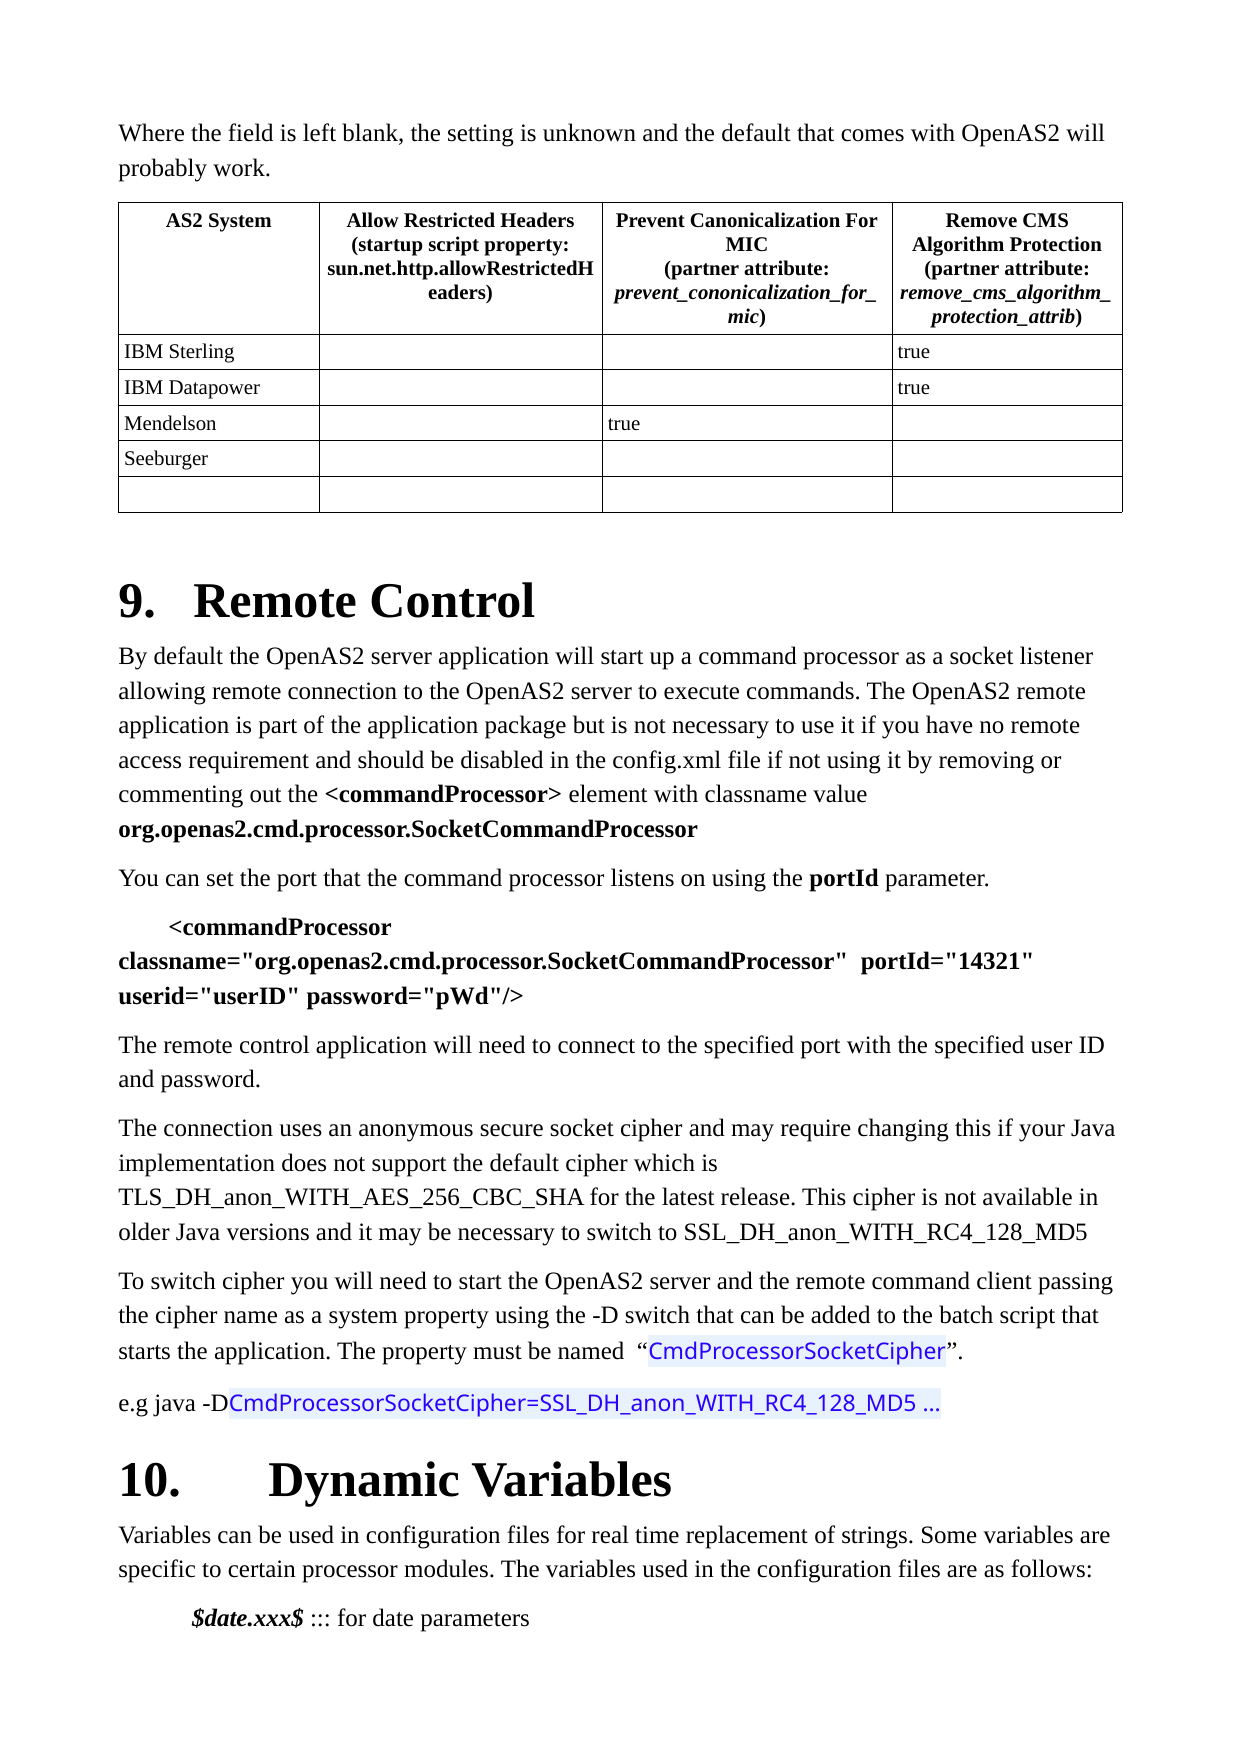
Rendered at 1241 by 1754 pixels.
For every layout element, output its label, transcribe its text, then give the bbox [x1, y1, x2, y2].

text The connection uses an anonymous secure socket cipher and may require changing this if your Java implementation does not support the default cipher which is TLS_DH_anon_WITH_AES_256_CBC_SHA for the latest release. This cipher is not available in older Java versions and it may be necessary to switch to SSL_DH_anon_WITH_RC4_128_MD5 [118, 1113, 1122, 1246]
table_cell [603, 335, 892, 369]
subtitle $date.xxx$ ::: for date parameters [162, 1603, 1122, 1632]
text Variables can be used in configuration files for real time replacement of strings. Some variables are specific to certain processor modules. The variables used in the configuration files are as follows: [118, 1520, 1122, 1583]
table_header Prevent Canonicalization For MIC (partner attribute: prevent_cononicalization_for_mic) [603, 203, 892, 333]
table_cell [603, 441, 892, 476]
table_cell [320, 441, 602, 476]
table_header Allow Restricted Headers (startup script property: sun.net.http.allowRestrictedHeaders) [320, 203, 602, 333]
table_cell Mendelson [119, 406, 319, 440]
text Where the field is left blank, the setting is unknown and the default that comes with OpenAS2 will probably work. [118, 118, 1122, 181]
table_cell IBM Sterling [119, 335, 319, 369]
table_header AS2 System [119, 203, 319, 333]
table_cell Seeburger [119, 441, 319, 476]
table_cell [320, 370, 602, 405]
table_cell [893, 477, 1122, 512]
text The remote control application will need to connect to the specified port with the specified user ID and password. [118, 1030, 1122, 1093]
subtitle Dynamic Variables [118, 1450, 1122, 1507]
table_cell [320, 477, 602, 512]
text By default the OpenAS2 server application will start up a command processor as a socket listener allowing remote connection to the OpenAS2 server to execute commands. The OpenAS2 remote application is part of the application package but is not necessary to use it if you have no remote access requirement and should be disabled in the config.xml file if not using it by removing or commenting out the <commandProcessor> element with classname value org.openas2.cmd.processor.SocketCommandProcessor [118, 641, 1122, 842]
table_cell [893, 441, 1122, 476]
table_cell [893, 406, 1122, 440]
table_cell [603, 477, 892, 512]
table_cell [603, 370, 892, 405]
table_cell true [603, 406, 892, 440]
table_cell true [893, 335, 1122, 369]
table_cell [320, 406, 602, 440]
text You can set the port that the command processor listens on using the portId parameter. [118, 863, 1122, 891]
text To switch cipher you will need to start the OpenAS2 server and the remote command client passing the cipher name as a system property using the -D switch that can be added to the batch script that starts the application. The property must be named “CmdProcessorSocketCipher”. [118, 1266, 1122, 1367]
text <commandProcessor classname="org.openas2.cmd.processor.SocketCommandProcessor" portId="14321" userid="userID" password="pWd"/> [118, 912, 1122, 1009]
table_header Remove CMS Algorithm Protection (partner attribute: remove_cms_algorithm_protection_attrib) [893, 203, 1122, 333]
table_cell [119, 477, 319, 512]
table_cell [320, 335, 602, 369]
subtitle Remote Control [118, 571, 1122, 629]
text e.g java -DCmdProcessorSocketCipher=SSL_DH_anon_WITH_RC4_128_MD5 … [118, 1387, 1122, 1419]
table_cell true [893, 370, 1122, 405]
table_cell IBM Datapower [119, 370, 319, 405]
